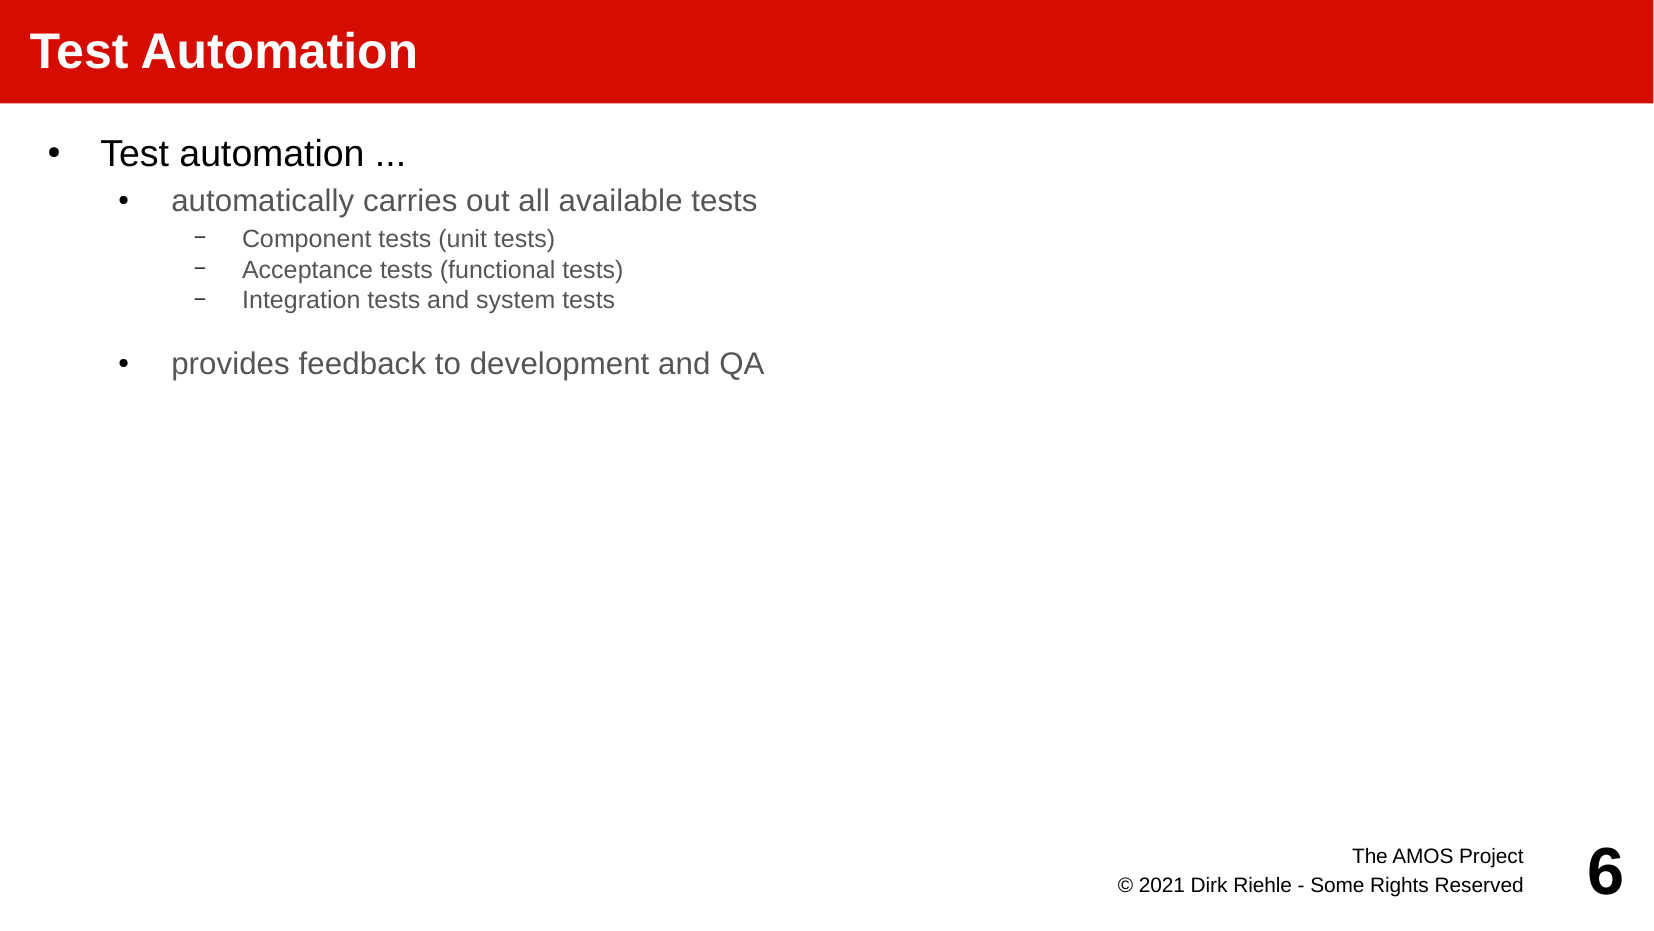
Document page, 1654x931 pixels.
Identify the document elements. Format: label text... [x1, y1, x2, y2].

list Test automation ... automatically carries out all available tests Component tests (unit tests) Acceptance tests (functional tests) Integration tests and system tests provides feedback to development and QA [29, 132, 1625, 813]
title Test Automation [0, 0, 1654, 104]
